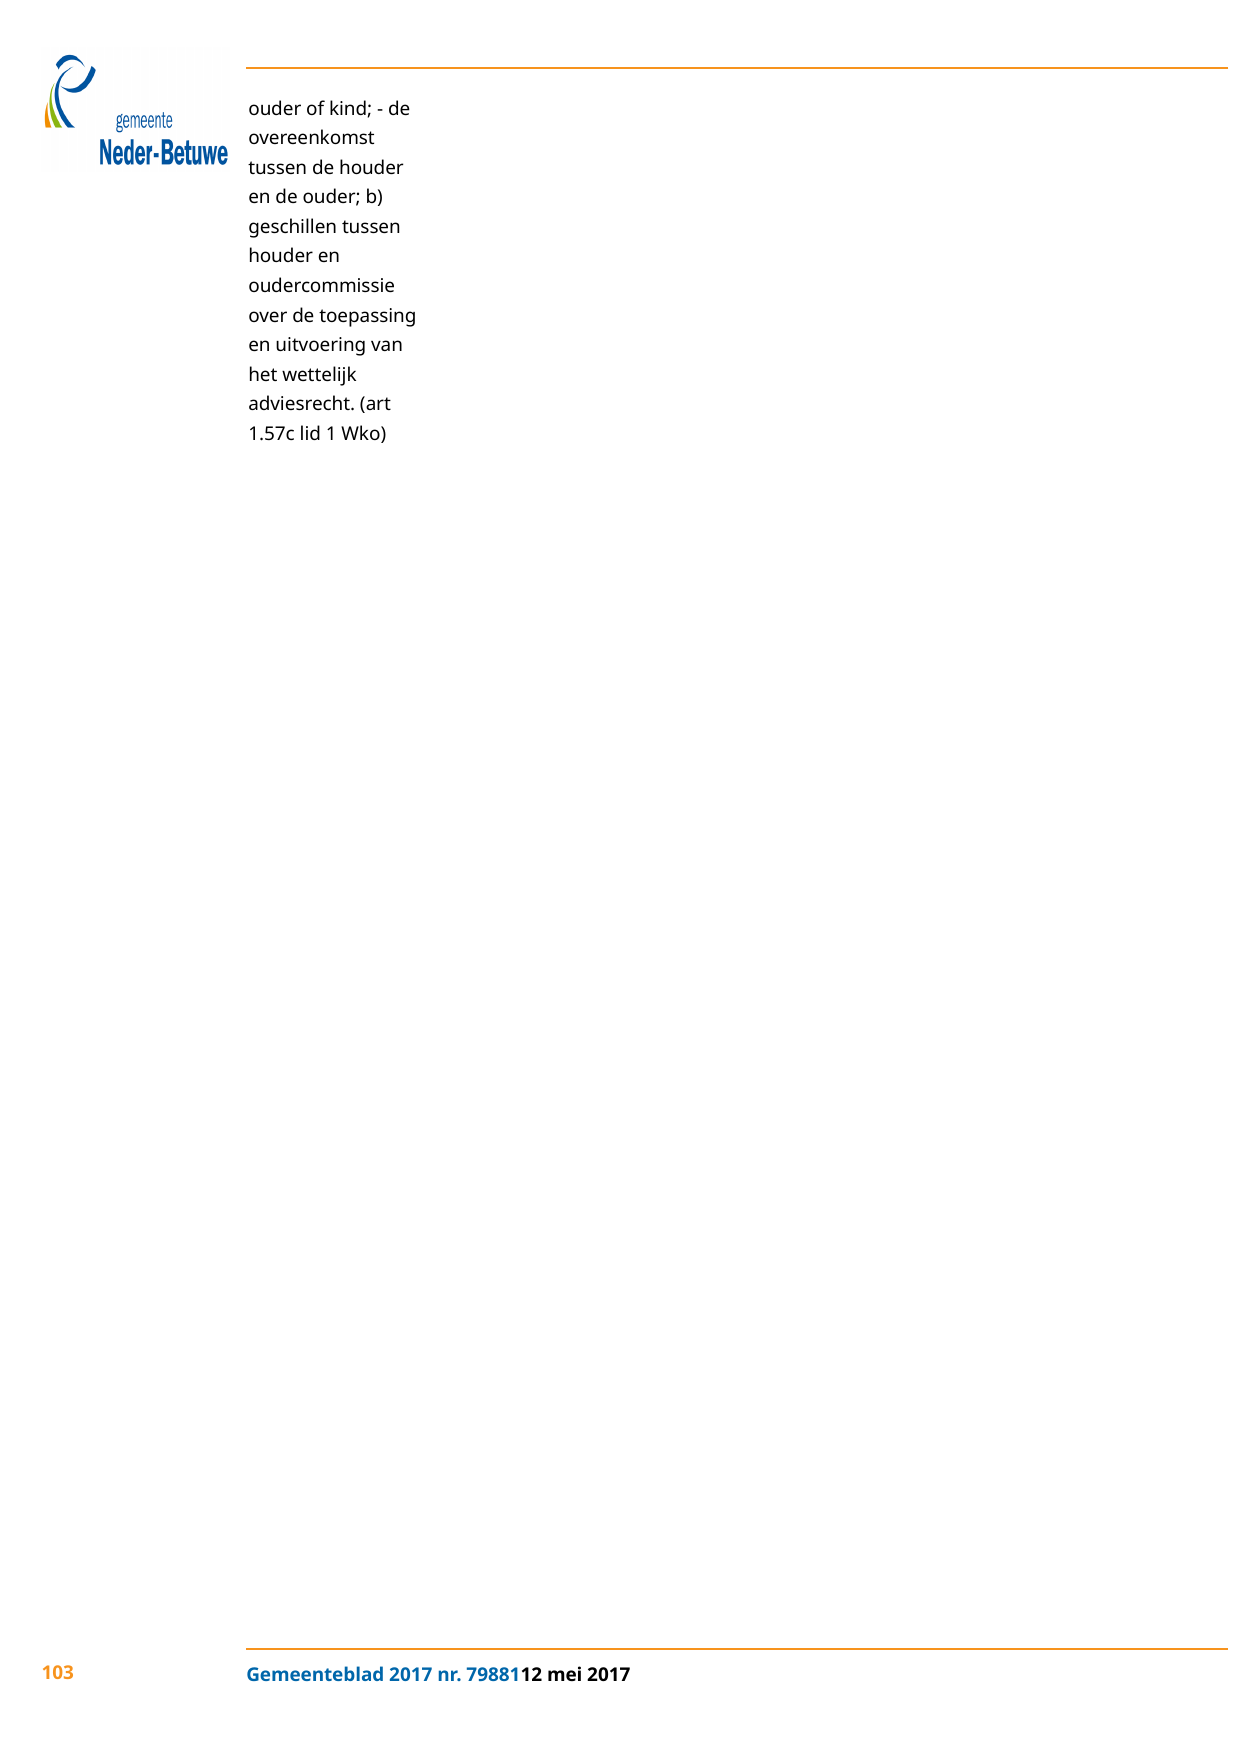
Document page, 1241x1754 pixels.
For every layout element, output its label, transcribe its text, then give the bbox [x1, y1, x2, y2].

table_cell [609, 95, 790, 446]
table_cell [971, 95, 1152, 446]
picture [41, 47, 231, 172]
table_cell ouder of kind; - de overeenkomst tussen de houder en de ouder; b) geschillen tussen houder en oudercommissie over de toepassing en uitvoering van het wettelijk adviesrecht. (art 1.57c lid 1 Wko) [248, 95, 429, 446]
table_cell [429, 95, 609, 446]
table_cell [790, 95, 971, 446]
